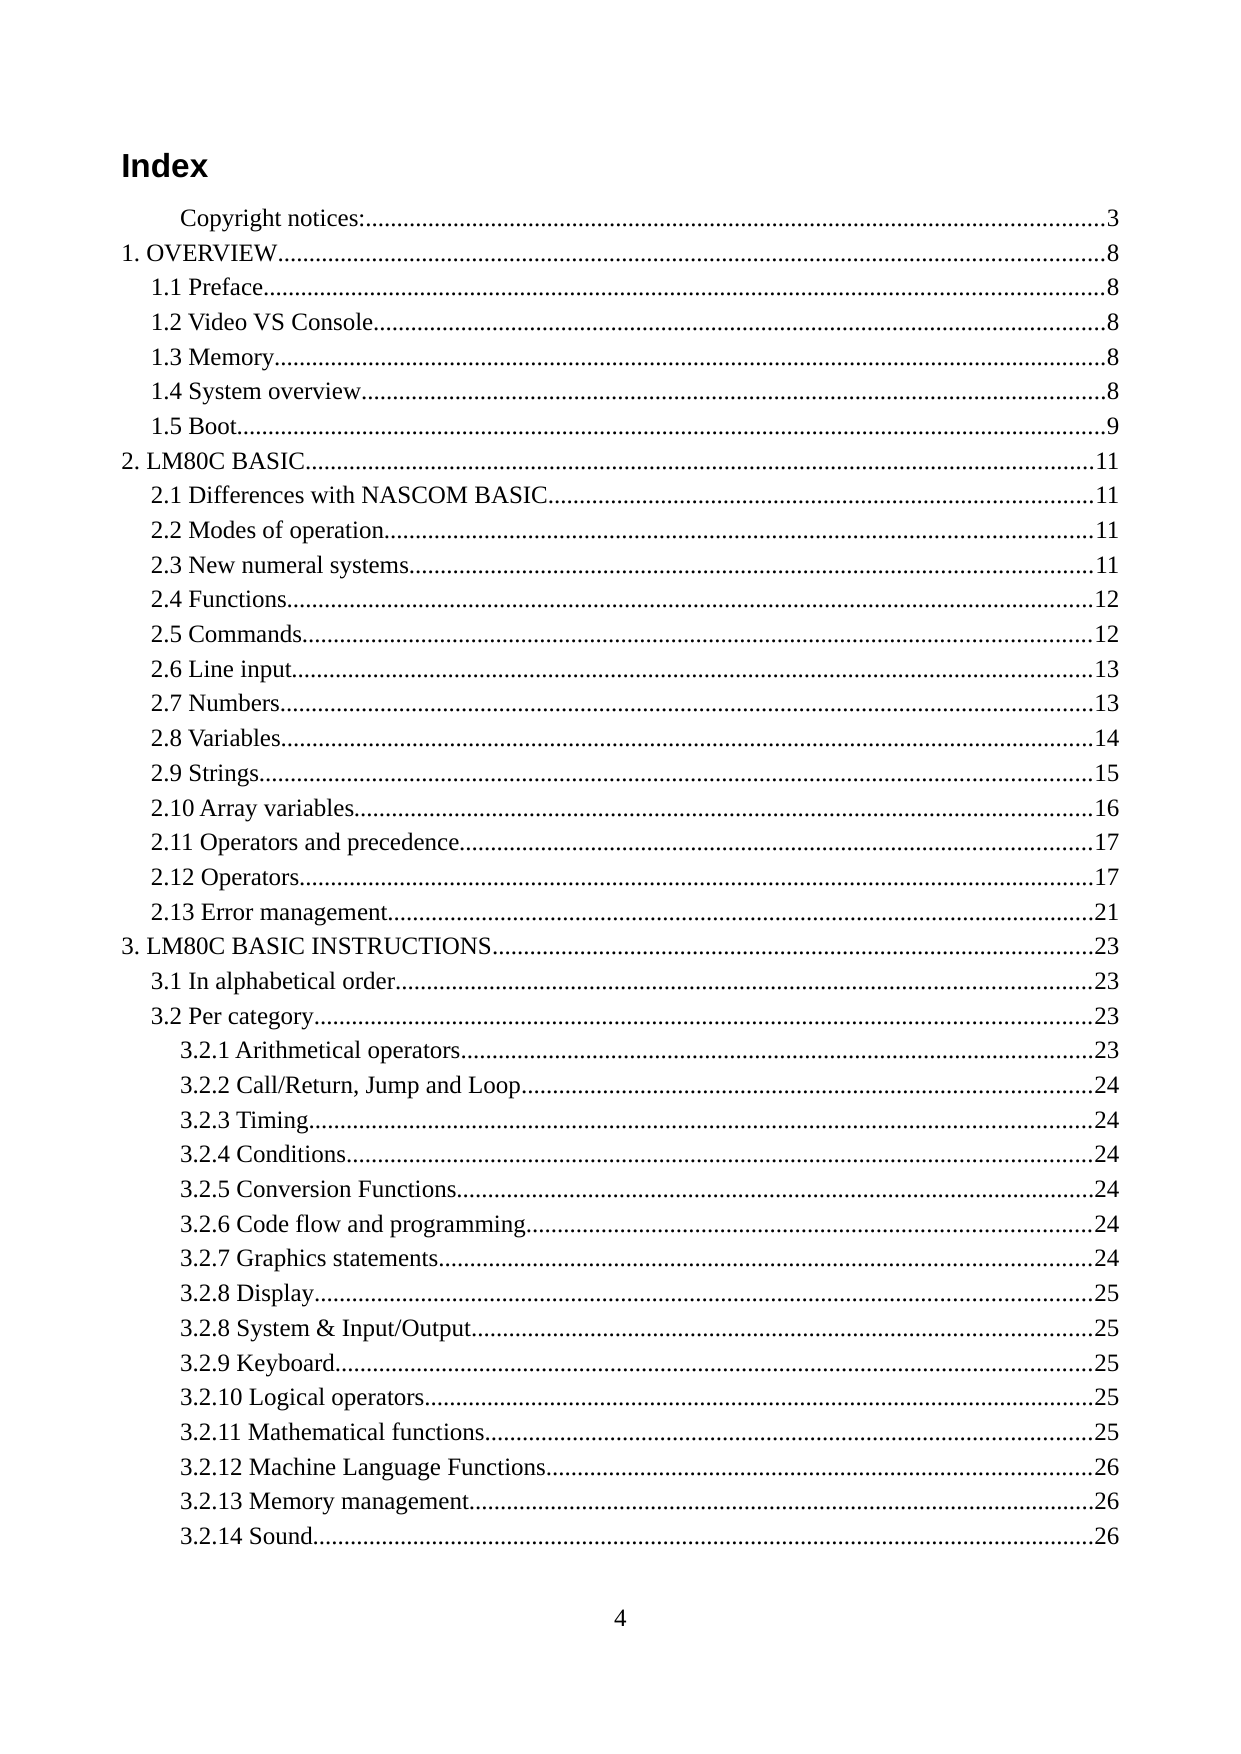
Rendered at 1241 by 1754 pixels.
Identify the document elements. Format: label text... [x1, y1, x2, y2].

text 2.12 Operators 17 [151, 862, 1119, 891]
text 1.2 Video VS Console 8 [151, 307, 1119, 336]
text 3.2.1 Arithmetical operators 23 [180, 1035, 1119, 1064]
text 3.2.12 Machine Language Functions 26 [180, 1452, 1119, 1480]
text 2.10 Array variables 16 [151, 793, 1119, 821]
text 2.4 Functions 12 [151, 584, 1119, 613]
text 3.2.8 Display 25 [180, 1278, 1119, 1307]
text 3.2.7 Graphics statements 24 [180, 1243, 1119, 1272]
text 2.5 Commands 12 [151, 619, 1119, 648]
text 3.2.5 Conversion Functions 24 [180, 1174, 1119, 1203]
text 3.2.8 System & Input/Output 25 [180, 1313, 1119, 1342]
text 3.2.11 Mathematical functions 25 [180, 1417, 1119, 1446]
text 1.5 Boot 9 [151, 411, 1119, 440]
subtitle Index [121, 146, 1119, 184]
text 2.11 Operators and precedence 17 [151, 827, 1119, 856]
text 3. LM80C BASIC INSTRUCTIONS 23 [121, 931, 1119, 960]
text 2.6 Line input 13 [151, 654, 1119, 683]
text 1.1 Preface 8 [151, 272, 1119, 301]
text 2.2 Modes of operation 11 [151, 515, 1119, 544]
text 3.2.9 Keyboard 25 [180, 1348, 1119, 1376]
text 3.2 Per category 23 [151, 1001, 1119, 1029]
text 2.8 Variables 14 [151, 723, 1119, 752]
text 3.2.10 Logical operators 25 [180, 1382, 1119, 1411]
text 3.2.3 Timing 24 [180, 1105, 1119, 1133]
text 3.2.13 Memory management 26 [180, 1486, 1119, 1515]
text 3.1 In alphabetical order 23 [151, 966, 1119, 995]
text 2.7 Numbers 13 [151, 688, 1119, 717]
text 2.9 Strings 15 [151, 758, 1119, 787]
text 1.4 System overview 8 [151, 376, 1119, 405]
text 1.3 Memory 8 [151, 342, 1119, 370]
text 3.2.4 Conditions 24 [180, 1139, 1119, 1168]
text 2.1 Differences with NASCOM BASIC 11 [151, 480, 1119, 509]
text 1. OVERVIEW 8 [121, 238, 1119, 266]
text 2.13 Error management 21 [151, 897, 1119, 925]
text 3.2.6 Code flow and programming 24 [180, 1209, 1119, 1238]
text 2. LM80C BASIC 11 [121, 446, 1119, 474]
text Copyright notices: 3 [180, 203, 1119, 232]
text 3.2.14 Sound 26 [180, 1521, 1119, 1550]
text 3.2.2 Call/Return, Jump and Loop 24 [180, 1070, 1119, 1099]
text 2.3 New numeral systems 11 [151, 550, 1119, 578]
